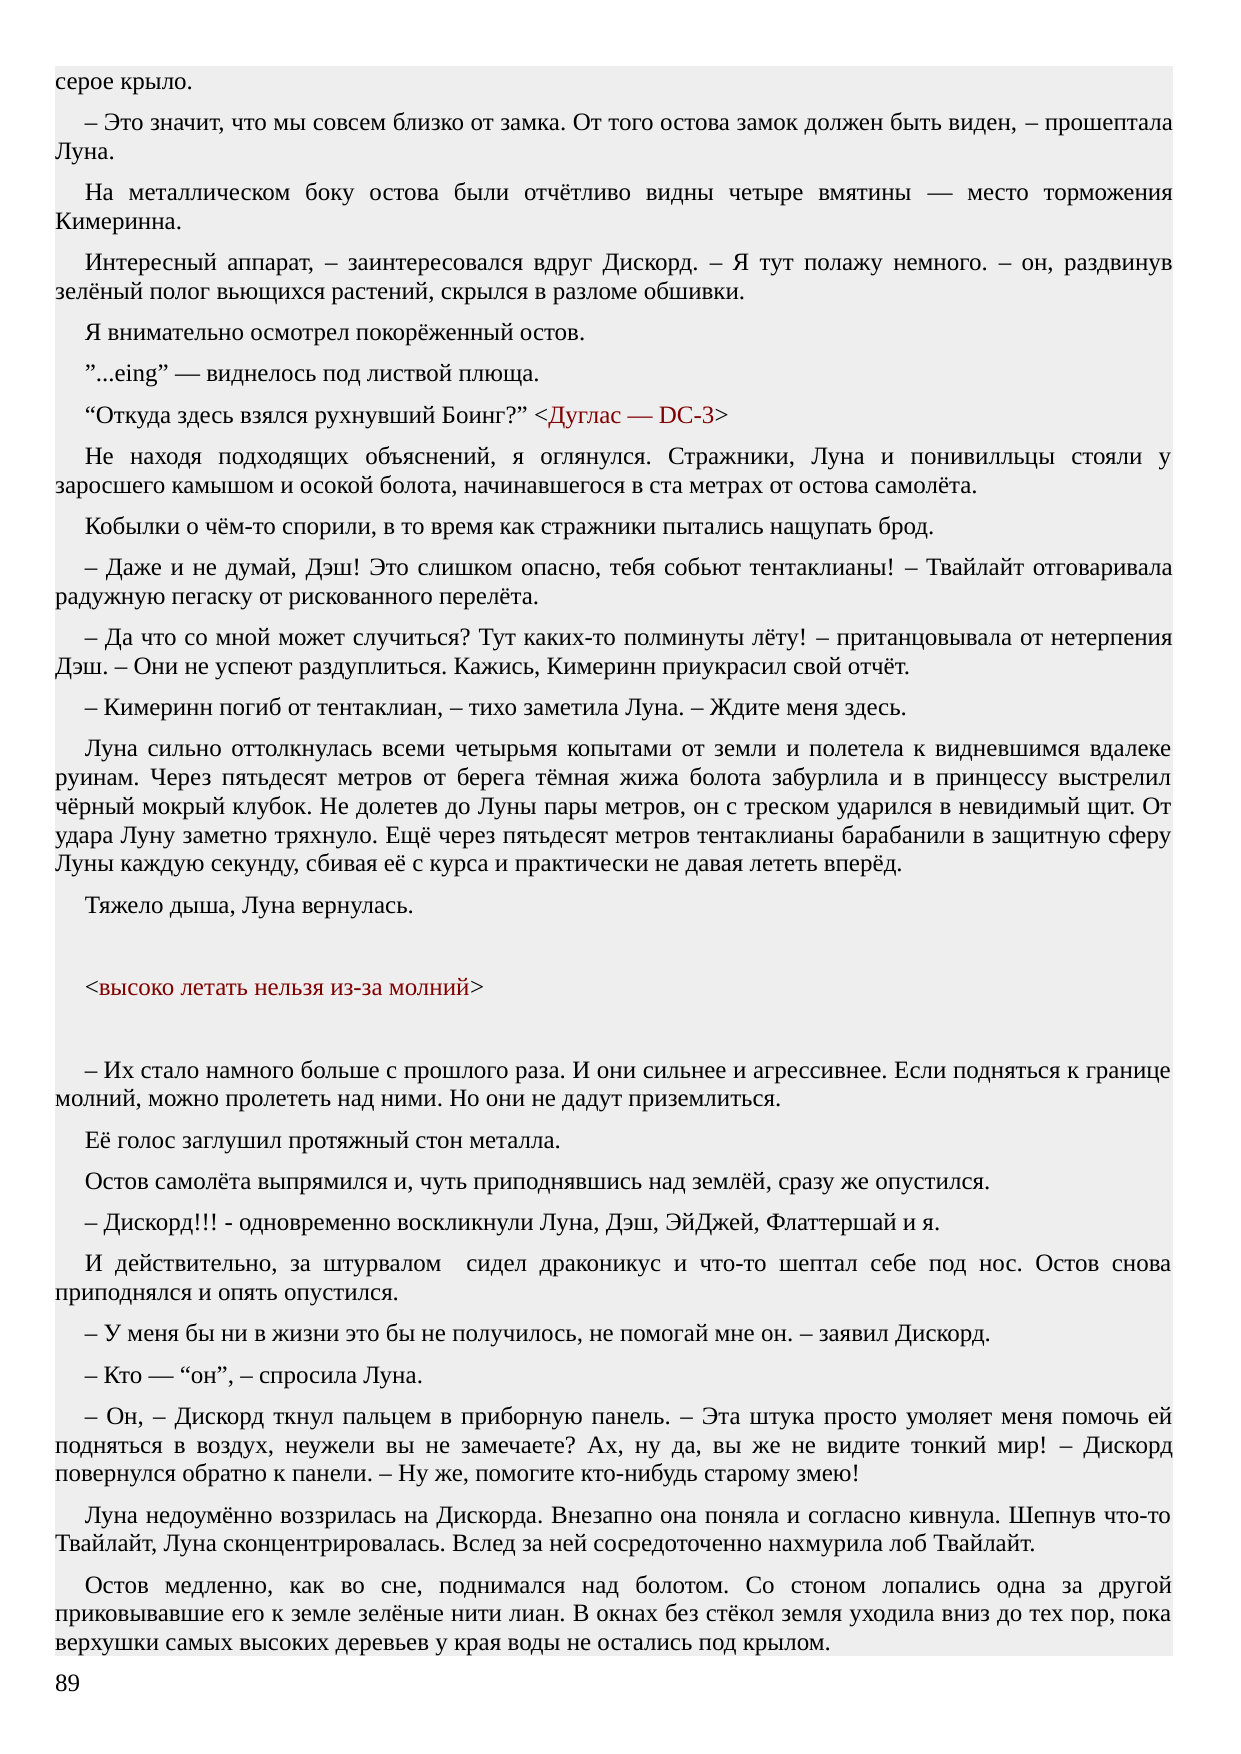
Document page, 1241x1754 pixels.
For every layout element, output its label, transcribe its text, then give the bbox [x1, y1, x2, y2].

text – Их стало намного больше с прошлого раза. И они сильнее и агрессивнее. Если подняться к границе молний, можно пролететь над ними. Но они не дадут приземлиться. [55, 1055, 1173, 1112]
text Луна недоумённо воззрилась на Дискорда. Внезапно она поняла и согласно кивнула. Шепнув что-то Твайлайт, Луна сконцентрировалась. Вслед за ней сосредоточенно нахмурила лоб Твайлайт. [55, 1500, 1173, 1557]
text Кобылки о чём-то спорили, в то время как стражники пытались нащупать брод. [55, 511, 1173, 540]
text – Даже и не думай, Дэш! Это слишком опасно, тебя собьют тентаклианы! – Твайлайт отговаривала радужную пегаску от рискованного перелёта. [55, 552, 1173, 610]
text Её голос заглушил протяжный стон металла. [55, 1125, 1173, 1153]
text “Откуда здесь взялся рухнувший Боинг?” <Дуглас — DC-3> [55, 400, 1173, 428]
text Остов самолёта выпрямился и, чуть приподнявшись над землёй, сразу же опустился. [55, 1166, 1173, 1195]
text Остов медленно, как во сне, поднимался над болотом. Со стоном лопались одна за другой приковывавшие его к земле зелёные нити лиан. В окнах без стёкол земля уходила вниз до тех пор, пока верхушки самых высоких деревьев у края воды не остались под крылом. [55, 1570, 1173, 1656]
text Интересный аппарат, – заинтересовался вдруг Дискорд. – Я тут полажу немного. – он, раздвинув зелёный полог вьющихся растений, скрылся в разломе обшивки. [55, 247, 1173, 305]
text серое крыло. [55, 66, 1173, 95]
text ”...eing” — виднелось под листвой плюща. [55, 358, 1173, 387]
text – Кто — “он”, – спросила Луна. [55, 1360, 1173, 1388]
text – Он, – Дискорд ткнул пальцем в приборную панель. – Эта штука просто умоляет меня помочь ей подняться в воздух, неужели вы не замечаете? Ах, ну да, вы же не видите тонкий мир! – Дискорд повернулся обратно к панели. – Ну же, помогите кто-нибудь старому змею! [55, 1401, 1173, 1487]
text Луна сильно оттолкнулась всеми четырьмя копытами от земли и полетела к видневшимся вдалеке руинам. Через пятьдесят метров от берега тёмная жижа болота забурлила и в принцессу выстрелил чёрный мокрый клубок. Не долетев до Луны пары метров, он с треском ударился в невидимый щит. От удара Луну заметно тряхнуло. Ещё через пятьдесят метров тентаклианы барабанили в защитную сферу Луны каждую секунду, сбивая её с курса и практически не давая лететь вперёд. [55, 733, 1173, 877]
text <высоко летать нельзя из-за молний> [55, 972, 1173, 1001]
text Не находя подходящих объяснений, я оглянулся. Стражники, Луна и понивилльцы стояли у заросшего камышом и осокой болота, начинавшегося в ста метрах от остова самолёта. [55, 441, 1173, 498]
text – У меня бы ни в жизни это бы не получилось, не помогай мне он. – заявил Дискорд. [55, 1318, 1173, 1347]
text И действительно, за штурвалом сидел драконикус и что-то шептал себе под нос. Остов снова приподнялся и опять опустился. [55, 1248, 1173, 1306]
text На металлическом боку остова были отчётливо видны четыре вмятины — место торможения Кимеринна. [55, 177, 1173, 235]
text Я внимательно осмотрел покорёженный остов. [55, 317, 1173, 346]
text – Это значит, что мы совсем близко от замка. От того остова замок должен быть виден, – прошептала Луна. [55, 107, 1173, 165]
text – Дискорд!!! - одновременно воскликнули Луна, Дэш, ЭйДжей, Флаттершай и я. [55, 1207, 1173, 1236]
text – Да что со мной может случиться? Тут каких-то полминуты лёту! – пританцовывала от нетерпения Дэш. – Они не успеют раздуплиться. Кажись, Кимеринн приукрасил свой отчёт. [55, 622, 1173, 680]
text – Кимеринн погиб от тентаклиан, – тихо заметила Луна. – Ждите меня здесь. [55, 692, 1173, 721]
text Тяжело дыша, Луна вернулась. [55, 890, 1173, 918]
